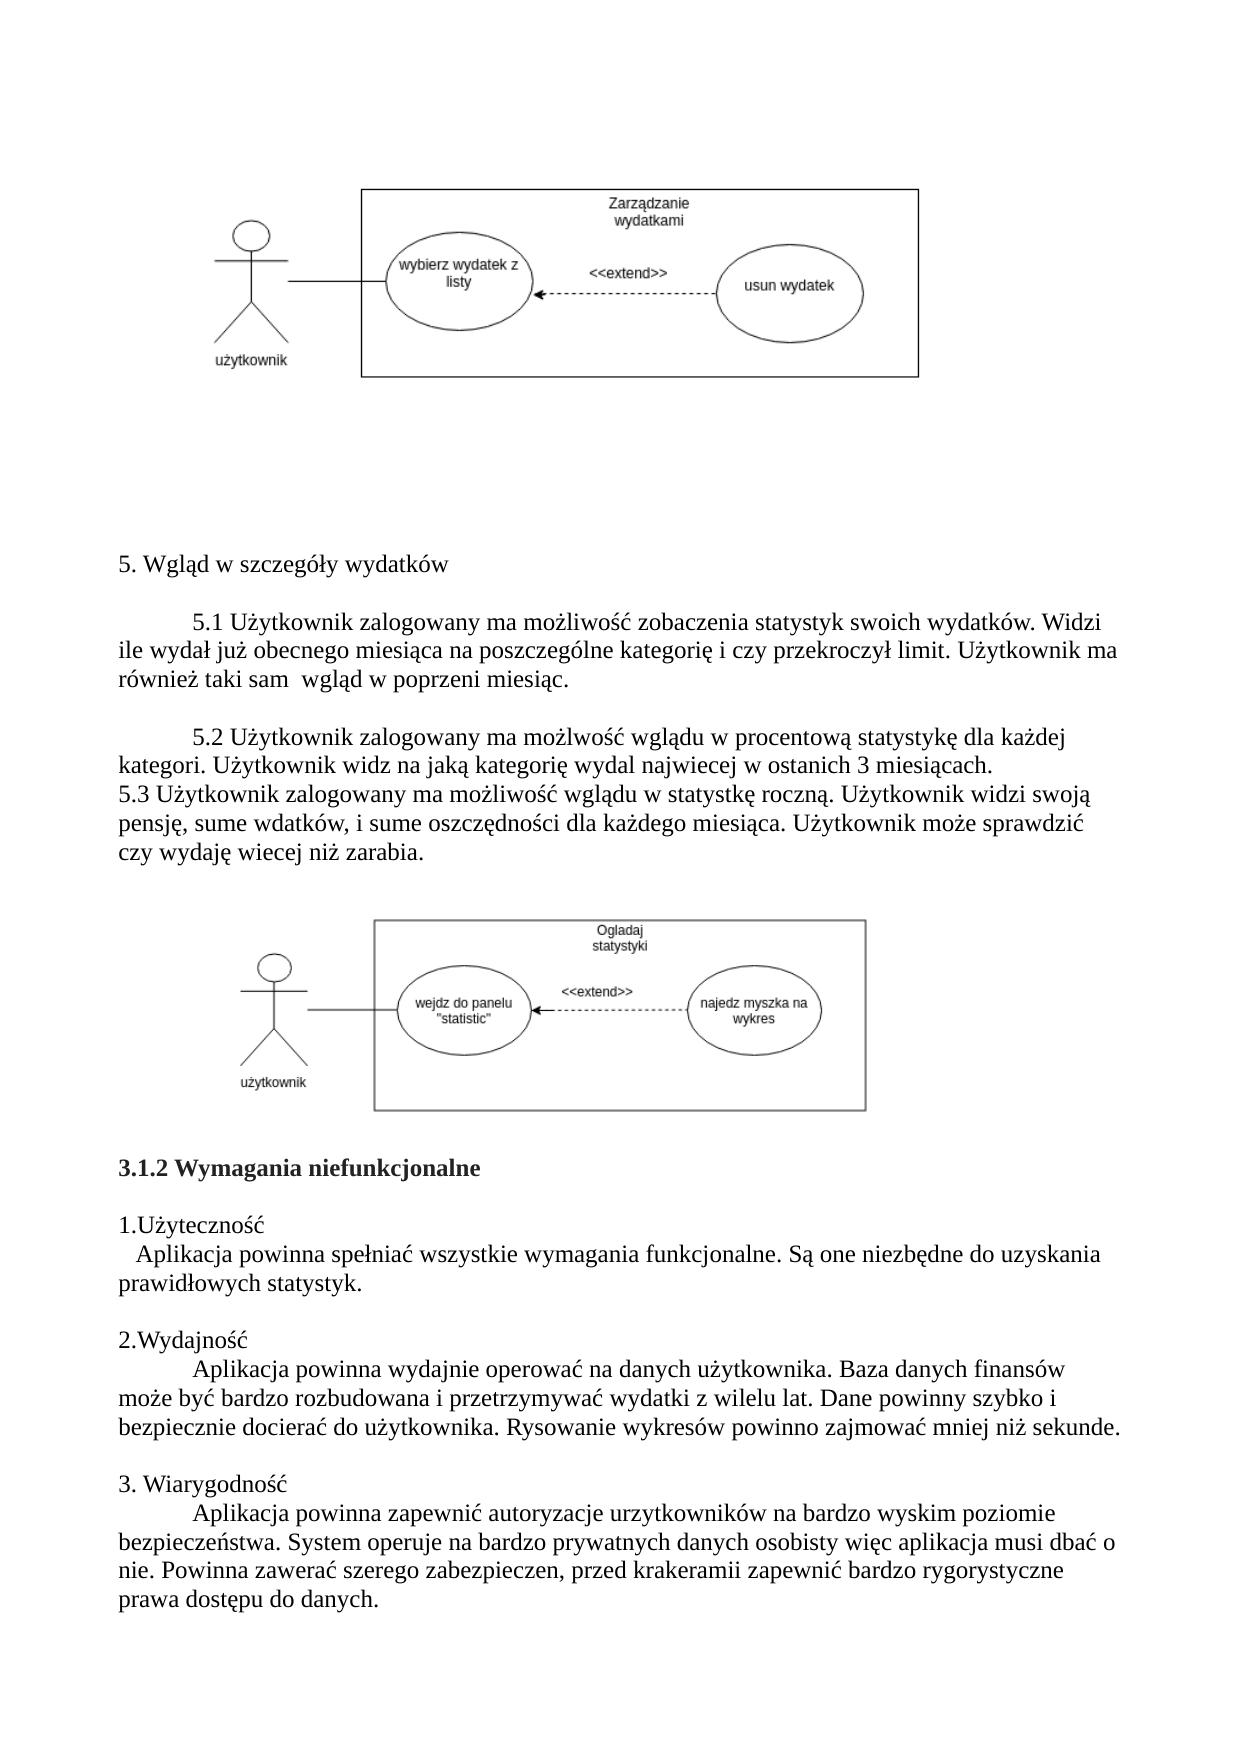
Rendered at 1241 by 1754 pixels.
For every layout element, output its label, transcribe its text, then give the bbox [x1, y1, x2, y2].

text 5.1 Użytkownik zalogowany ma możliwość zobaczenia statystyk swoich wydatków. Widzi ile wydał już obecnego miesiąca na poszczególne kategorię i czy przekroczył limit. Użytkownik ma również taki sam wgląd w poprzeni miesiąc. [118, 607, 1122, 693]
text 3. Wiarygodność [118, 1469, 1122, 1498]
text 1.Użyteczność [118, 1211, 1122, 1239]
text Aplikacja powinna wydajnie operować na danych użytkownika. Baza danych finansów może być bardzo rozbudowana i przetrzymywać wydatki z wilelu lat. Dane powinny szybko i bezpiecznie docierać do użytkownika. Rysowanie wykresów powinno zajmować mniej niż sekunde. [118, 1354, 1122, 1441]
picture [197, 162, 951, 423]
text 3.1.2 Wymagania niefunkcjonalne [118, 1153, 1122, 1182]
picture [235, 888, 888, 1133]
text 2.Wydajność [118, 1326, 1122, 1354]
text Aplikacja powinna spełniać wszystkie wymagania funkcjonalne. Są one niezbędne do uzyskania prawidłowych statystyk. [118, 1239, 1122, 1297]
text 5.2 Użytkownik zalogowany ma możlwość wglądu w procentową statystykę dla każdej kategori. Użytkownik widz na jaką kategorię wydal najwiecej w ostanich 3 miesiącach. [118, 722, 1122, 779]
text Aplikacja powinna zapewnić autoryzacje urzytkowników na bardzo wyskim poziomie bezpieczeństwa. System operuje na bardzo prywatnych danych osobisty więc aplikacja musi dbać o nie. Powinna zawerać szerego zabezpieczen, przed krakeramii zapewnić bardzo rygorystyczne prawa dostępu do danych. [118, 1498, 1122, 1613]
text 5. Wgląd w szczegóły wydatków [118, 549, 1122, 578]
text 5.3 Użytkownik zalogowany ma możliwość wglądu w statystkę roczną. Użytkownik widzi swoją pensję, sume wdatków, i sume oszczędności dla każdego miesiąca. Użytkownik może sprawdzić czy wydaję wiecej niż zarabia. [118, 779, 1122, 866]
